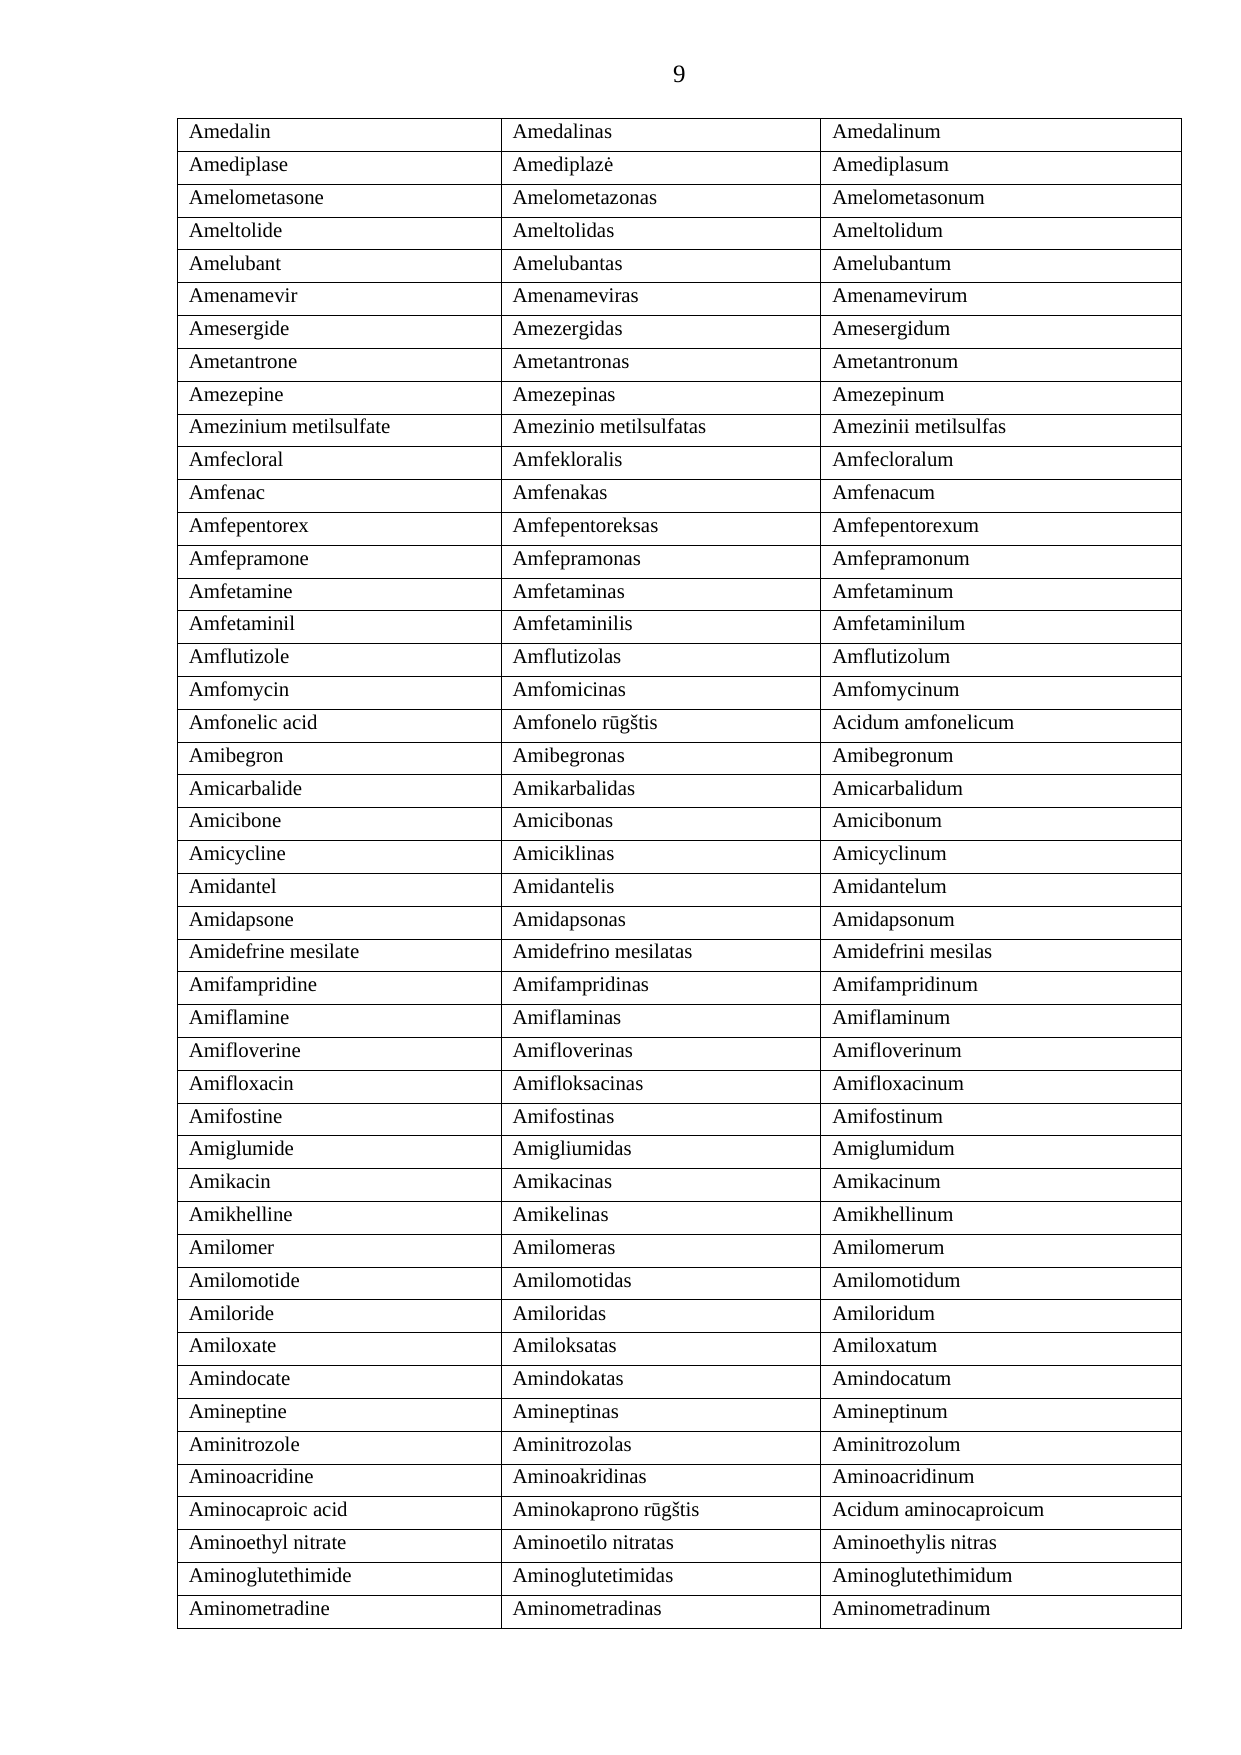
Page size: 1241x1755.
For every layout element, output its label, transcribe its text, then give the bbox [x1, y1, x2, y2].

table_cell Amidapsonum [821, 907, 1181, 938]
table_cell Amifampridinum [821, 972, 1181, 1004]
table_cell Amifostinum [821, 1104, 1181, 1135]
table_cell Ameltolide [178, 218, 501, 249]
table_cell Amiglumidum [821, 1136, 1181, 1168]
table_cell Amindocatum [821, 1366, 1181, 1398]
table_cell Amenameviras [502, 283, 820, 315]
table_cell Amilomerum [821, 1235, 1181, 1267]
table_cell Amfomycin [178, 677, 501, 709]
table_cell Amiciklinas [502, 841, 820, 873]
table_cell Amineptinas [502, 1399, 820, 1431]
table_cell Amicarbalide [178, 775, 501, 807]
table_cell Amfepramonas [502, 546, 820, 577]
table_cell Amfepentorexum [821, 513, 1181, 545]
table_cell Ametantronas [502, 349, 820, 381]
table_cell Amibegronum [821, 743, 1181, 774]
table_cell Amifostine [178, 1104, 501, 1135]
table_cell Amiloridum [821, 1300, 1181, 1332]
table_cell Aminometradinas [502, 1596, 820, 1627]
table_cell Amifloverinas [502, 1038, 820, 1070]
table_cell Amicarbalidum [821, 775, 1181, 807]
table_cell Amfetaminil [178, 611, 501, 643]
table_cell Amezergidas [502, 316, 820, 348]
table_cell Amfepramone [178, 546, 501, 577]
table_cell Aminoakridinas [502, 1465, 820, 1496]
table_cell Amidefrino mesilatas [502, 940, 820, 971]
table_cell Amfepramonum [821, 546, 1181, 577]
table_cell Aminoglutethimidum [821, 1563, 1181, 1595]
table_cell Ameltolidum [821, 218, 1181, 249]
table_cell Amediplazė [502, 152, 820, 184]
table_cell Aminitrozolas [502, 1432, 820, 1463]
table_cell Amikhellinum [821, 1202, 1181, 1234]
table_cell Amfenac [178, 480, 501, 512]
table_cell Aminoethyl nitrate [178, 1530, 501, 1562]
table_cell Amiloride [178, 1300, 501, 1332]
table_cell Amfecloral [178, 447, 501, 479]
table_cell Amelometazonas [502, 185, 820, 217]
table_cell Amidefrine mesilate [178, 940, 501, 971]
table_cell Amfonelic acid [178, 710, 501, 742]
table_cell Amindocate [178, 1366, 501, 1398]
table_cell Amikhelline [178, 1202, 501, 1234]
table_cell Amidantelis [502, 874, 820, 906]
table_cell Amifloxacinum [821, 1071, 1181, 1102]
table_cell Amikelinas [502, 1202, 820, 1234]
table_cell Acidum aminocaproicum [821, 1497, 1181, 1529]
table_cell Amfomycinum [821, 677, 1181, 709]
table_cell Amfepentoreksas [502, 513, 820, 545]
table_cell Amicibonas [502, 808, 820, 840]
table_cell Aminometradinum [821, 1596, 1181, 1627]
table_cell Amineptine [178, 1399, 501, 1431]
table_cell Aminoacridine [178, 1465, 501, 1496]
table_cell Amezinio metilsulfatas [502, 415, 820, 446]
table_cell Amedalinas [502, 119, 820, 151]
table_cell Amicyclinum [821, 841, 1181, 873]
table_cell Aminometradine [178, 1596, 501, 1627]
table_cell Amflutizolum [821, 644, 1181, 676]
table_cell Amezepinas [502, 382, 820, 413]
table_cell Amiloxatum [821, 1333, 1181, 1365]
table_cell Amifloxacin [178, 1071, 501, 1102]
table_cell Amikacinas [502, 1169, 820, 1201]
table_cell Ametantronum [821, 349, 1181, 381]
table_cell Amifloverinum [821, 1038, 1181, 1070]
table_cell Amfetaminilis [502, 611, 820, 643]
table_cell Amfenakas [502, 480, 820, 512]
table_cell Amilomotidas [502, 1268, 820, 1299]
table_cell Acidum amfonelicum [821, 710, 1181, 742]
table_cell Amfekloralis [502, 447, 820, 479]
table_cell Amiloksatas [502, 1333, 820, 1365]
table_cell Amiloxate [178, 1333, 501, 1365]
table_cell Aminitrozolum [821, 1432, 1181, 1463]
table_cell Amesergidum [821, 316, 1181, 348]
table_cell Aminoetilo nitratas [502, 1530, 820, 1562]
table_cell Amflutizole [178, 644, 501, 676]
table_cell Amezinii metilsulfas [821, 415, 1181, 446]
table_cell Amidapsonas [502, 907, 820, 938]
table_cell Amfepentorex [178, 513, 501, 545]
table_cell Amfetaminas [502, 579, 820, 610]
table_cell Amifloksacinas [502, 1071, 820, 1102]
table_cell Amibegronas [502, 743, 820, 774]
table_cell Aminoglutethimide [178, 1563, 501, 1595]
table_cell Amedalinum [821, 119, 1181, 151]
table_cell Amiflaminum [821, 1005, 1181, 1037]
table_cell Amflutizolas [502, 644, 820, 676]
table_cell Amikarbalidas [502, 775, 820, 807]
table_cell Amenamevirum [821, 283, 1181, 315]
table_cell Aminocaproic acid [178, 1497, 501, 1529]
table_cell Amenamevir [178, 283, 501, 315]
table_cell Amigliumidas [502, 1136, 820, 1168]
table_cell Amifampridine [178, 972, 501, 1004]
table_cell Amiflamine [178, 1005, 501, 1037]
table_cell Amibegron [178, 743, 501, 774]
table_cell Amidapsone [178, 907, 501, 938]
table_cell Amfetaminum [821, 579, 1181, 610]
table_cell Amezepinum [821, 382, 1181, 413]
table_cell Amineptinum [821, 1399, 1181, 1431]
table_cell Amindokatas [502, 1366, 820, 1398]
table_cell Amidefrini mesilas [821, 940, 1181, 971]
table_cell Amicibonum [821, 808, 1181, 840]
table_cell Amfomicinas [502, 677, 820, 709]
table_cell Amelometasonum [821, 185, 1181, 217]
table_cell Amifloverine [178, 1038, 501, 1070]
table_cell Aminoacridinum [821, 1465, 1181, 1496]
table_cell Amfenacum [821, 480, 1181, 512]
table_cell Amelubantum [821, 250, 1181, 282]
table_cell Amilomotide [178, 1268, 501, 1299]
table_cell Amifostinas [502, 1104, 820, 1135]
table_cell Amikacinum [821, 1169, 1181, 1201]
table_cell Amezepine [178, 382, 501, 413]
table_cell Aminoethylis nitras [821, 1530, 1181, 1562]
table_cell Amesergide [178, 316, 501, 348]
table_cell Amelubantas [502, 250, 820, 282]
table_cell Amediplasum [821, 152, 1181, 184]
table_cell Amfetamine [178, 579, 501, 610]
table_cell Amifampridinas [502, 972, 820, 1004]
table_cell Amilomeras [502, 1235, 820, 1267]
table_cell Amicycline [178, 841, 501, 873]
table_cell Amezinium metilsulfate [178, 415, 501, 446]
table_cell Amfetaminilum [821, 611, 1181, 643]
table_cell Amilomer [178, 1235, 501, 1267]
table_cell Amelubant [178, 250, 501, 282]
table_cell Amelometasone [178, 185, 501, 217]
table_cell Aminitrozole [178, 1432, 501, 1463]
table_cell Ametantrone [178, 349, 501, 381]
table_cell Amfonelo rūgštis [502, 710, 820, 742]
table_cell Amidantel [178, 874, 501, 906]
table_cell Amilomotidum [821, 1268, 1181, 1299]
table_cell Amikacin [178, 1169, 501, 1201]
table_cell Amiglumide [178, 1136, 501, 1168]
table_cell Aminoglutetimidas [502, 1563, 820, 1595]
table_cell Amedalin [178, 119, 501, 151]
table_cell Amicibone [178, 808, 501, 840]
table_cell Aminokaprono rūgštis [502, 1497, 820, 1529]
table_cell Amidantelum [821, 874, 1181, 906]
table_cell Amiflaminas [502, 1005, 820, 1037]
table_cell Ameltolidas [502, 218, 820, 249]
table_cell Amfecloralum [821, 447, 1181, 479]
table_cell Amiloridas [502, 1300, 820, 1332]
table_cell Amediplase [178, 152, 501, 184]
